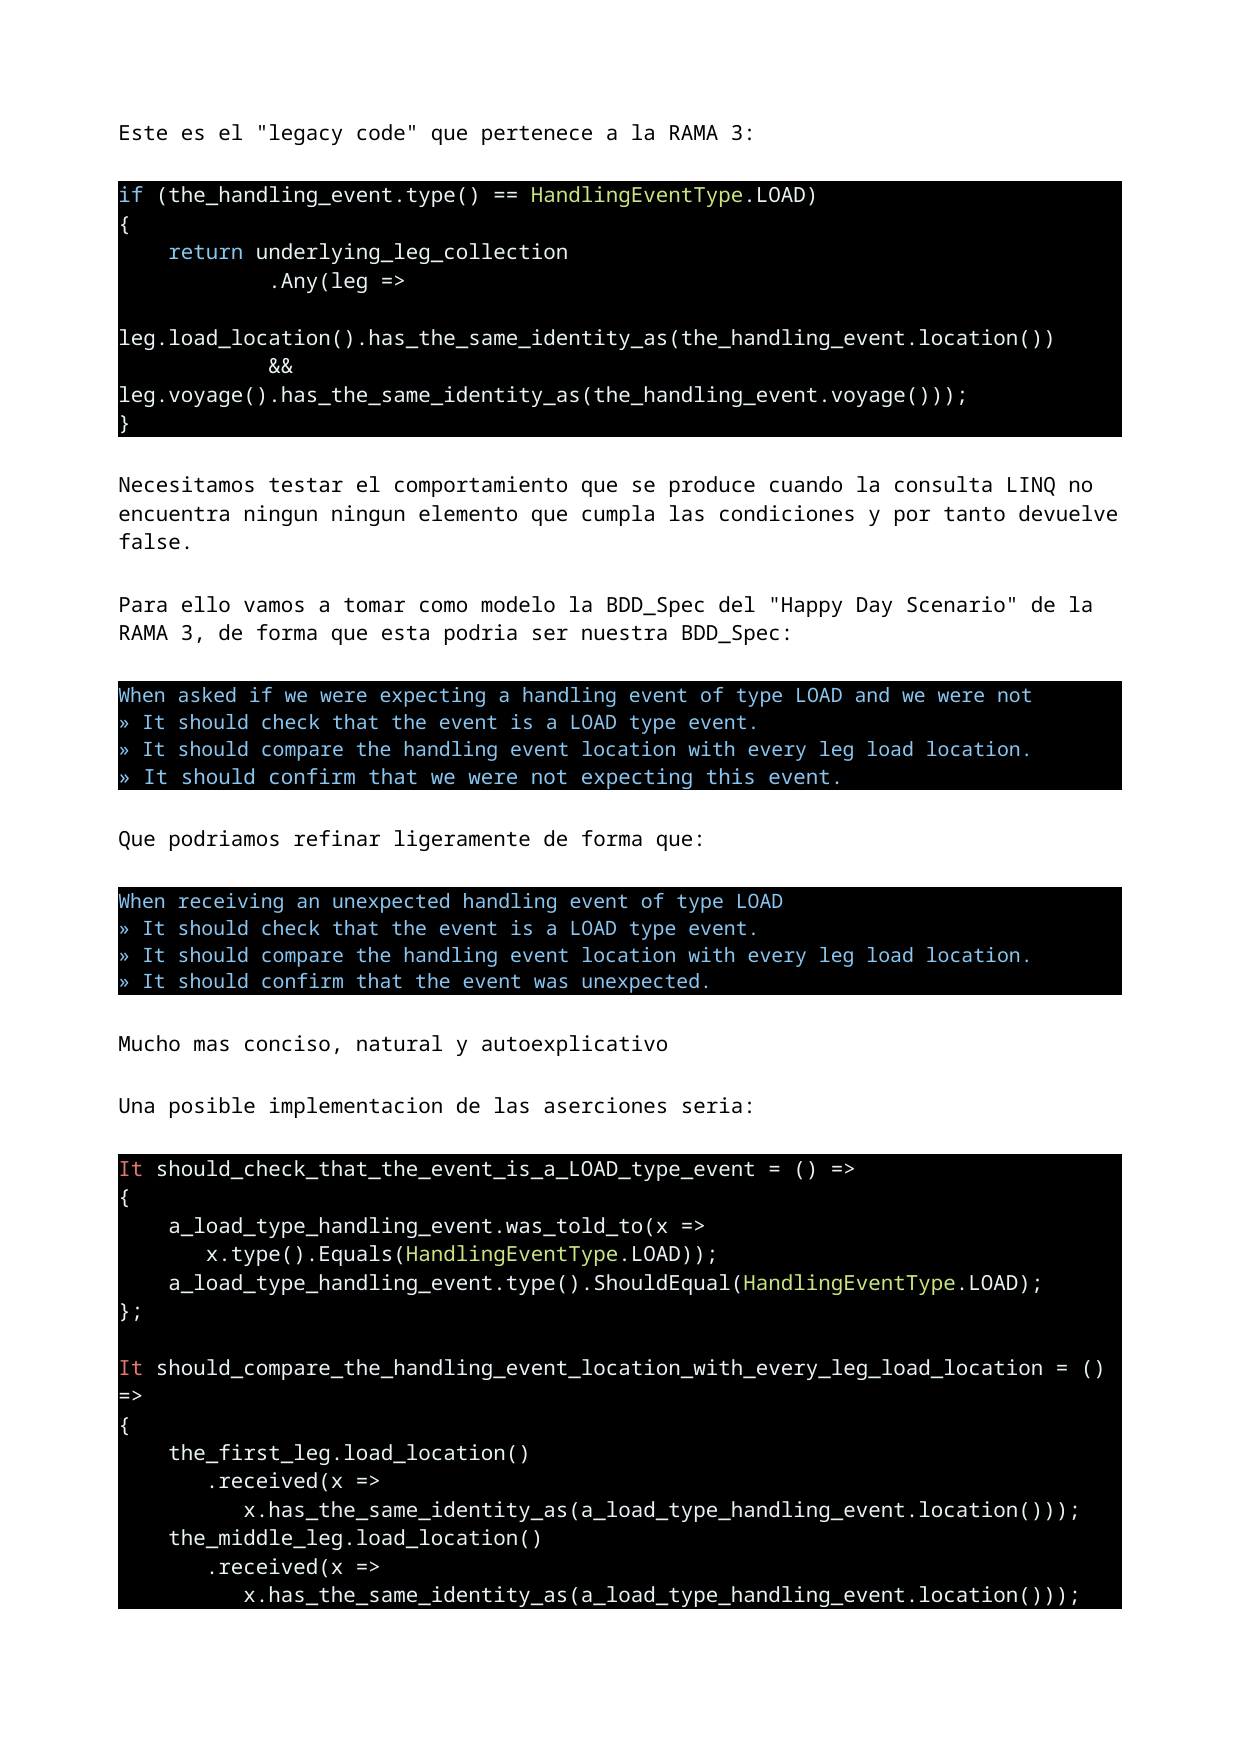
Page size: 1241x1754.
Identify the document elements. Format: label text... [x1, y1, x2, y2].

text the_middle_leg.load_location() [118, 1523, 1122, 1552]
text { [118, 209, 1122, 237]
text Este es el "legacy code" que pertenece a la RAMA 3: [118, 118, 1122, 147]
text leg.load_location().has_the_same_identity_as(the_handling_event.location()) [118, 294, 1122, 351]
text x.has_the_same_identity_as(a_load_type_handling_event.location())); [118, 1580, 1122, 1609]
text { [118, 1410, 1122, 1438]
text Mucho mas conciso, natural y autoexplicativo [118, 1029, 1122, 1057]
text Que podriamos refinar ligeramente de forma que: [118, 824, 1122, 853]
text » It should check that the event is a LOAD type event. [118, 914, 1122, 941]
text » It should check that the event is a LOAD type event. [118, 708, 1122, 735]
text » It should compare the handling event location with every leg load location. [118, 735, 1122, 762]
text When asked if we were expecting a handling event of type LOAD and we were not [118, 681, 1122, 708]
text It should_compare_the_handling_event_location_with_every_leg_load_location = () => [118, 1353, 1122, 1410]
text return underlying_leg_collection [118, 237, 1122, 266]
text It should_check_that_the_event_is_a_LOAD_type_event = () => [118, 1154, 1122, 1182]
text } [118, 408, 1122, 437]
text When receiving an unexpected handling event of type LOAD [118, 887, 1122, 914]
text Una posible implementacion de las aserciones seria: [118, 1091, 1122, 1120]
text a_load_type_handling_event.was_told_to(x => [118, 1211, 1122, 1239]
text if (the_handling_event.type() == HandlingEventType.LOAD) [118, 181, 1122, 209]
text }; [118, 1296, 1122, 1324]
text .Any(leg => [118, 266, 1122, 294]
text x.has_the_same_identity_as(a_load_type_handling_event.location())); [118, 1495, 1122, 1523]
text .received(x => [118, 1467, 1122, 1495]
text » It should confirm that the event was unexpected. [118, 968, 1122, 995]
text » It should confirm that we were not expecting this event. [118, 762, 1122, 790]
text && leg.voyage().has_the_same_identity_as(the_handling_event.voyage())); [118, 351, 1122, 408]
text the_first_leg.load_location() [118, 1438, 1122, 1467]
text » It should compare the handling event location with every leg load location. [118, 941, 1122, 968]
text Para ello vamos a tomar como modelo la BDD_Spec del "Happy Day Scenario" de la RAMA 3, de forma que esta podria ser nuestra BDD_Spec: [118, 590, 1122, 647]
text a_load_type_handling_event.type().ShouldEqual(HandlingEventType.LOAD); [118, 1268, 1122, 1296]
text x.type().Equals(HandlingEventType.LOAD)); [118, 1239, 1122, 1268]
text Necesitamos testar el comportamiento que se produce cuando la consulta LINQ no encuentra ningun ningun elemento que cumpla las condiciones y por tanto devuelve false. [118, 471, 1122, 556]
text { [118, 1182, 1122, 1211]
text .received(x => [118, 1552, 1122, 1580]
